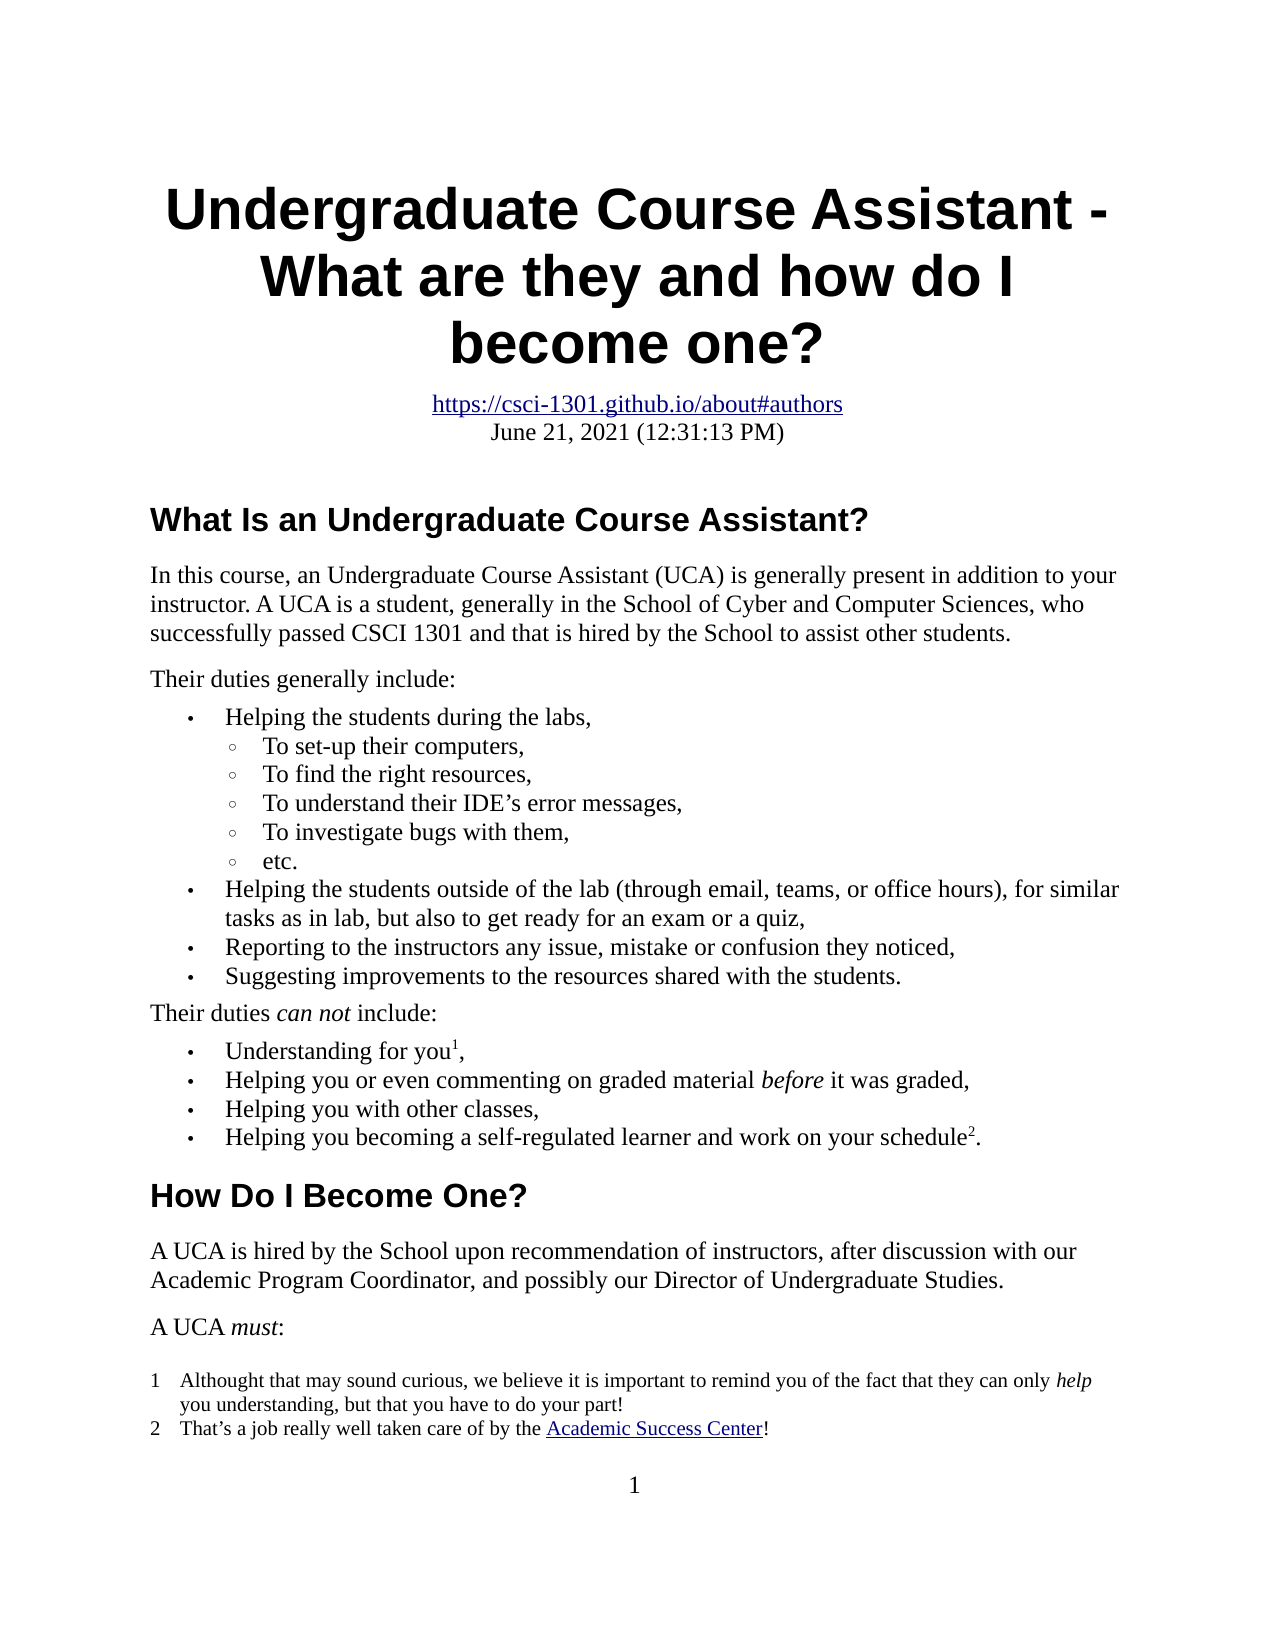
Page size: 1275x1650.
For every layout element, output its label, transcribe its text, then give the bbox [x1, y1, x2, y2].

list Helping you becoming a self-regulated learner and work on your schedule. [187, 1122, 1125, 1151]
subtitle What Is an Undergraduate Course Assistant? [150, 500, 1125, 539]
list To investigate bugs with them, [225, 817, 1125, 846]
list Althought that may sound curious, we believe it is important to remind you of the fact that they can only help you understanding, but that you have to do your part! [150, 1368, 1125, 1416]
list Helping you with other classes, [187, 1094, 1125, 1122]
list Reporting to the instructors any issue, mistake or confusion they noticed, [187, 932, 1125, 961]
list That’s a job really well taken care of by the Academic Success Center! [150, 1416, 1125, 1440]
list etc. [225, 846, 1125, 874]
title Undergraduate Course Assistant - What are they and how do I become one? [150, 175, 1125, 376]
text In this course, an Undergraduate Course Assistant (UCA) is generally present in addition to your instructor. A UCA is a student, generally in the School of Cyber and Computer Sciences, who successfully passed CSCI 1301 and that is hired by the School to assist other students. [150, 560, 1125, 646]
text A UCA is hired by the School upon recommendation of instructors, after discussion with our Academic Program Coordinator, and possibly our Director of Undergraduate Studies. [150, 1236, 1125, 1294]
list Helping you or even commenting on graded material before it was graded, [187, 1065, 1125, 1094]
list Helping the students outside of the lab (through email, teams, or office hours), for similar tasks as in lab, but also to get ready for an exam or a quiz, [187, 874, 1125, 932]
list To understand their IDE’s error messages, [225, 788, 1125, 817]
text June 21, 2021 (12:31:13 PM) [150, 417, 1125, 446]
list To find the right resources, [225, 759, 1125, 788]
list To set-up their computers, [225, 731, 1125, 759]
subtitle How Do I Become One? [150, 1176, 1125, 1215]
text https://csci-1301.github.io/about#authors [150, 389, 1125, 417]
text A UCA must: [150, 1312, 1125, 1340]
list Helping the students during the labs, [187, 702, 1125, 731]
text Their duties can not include: [150, 998, 1125, 1027]
list Suggesting improvements to the resources shared with the students. [187, 961, 1125, 989]
list Understanding for you, [187, 1036, 1125, 1065]
text Their duties generally include: [150, 664, 1125, 693]
